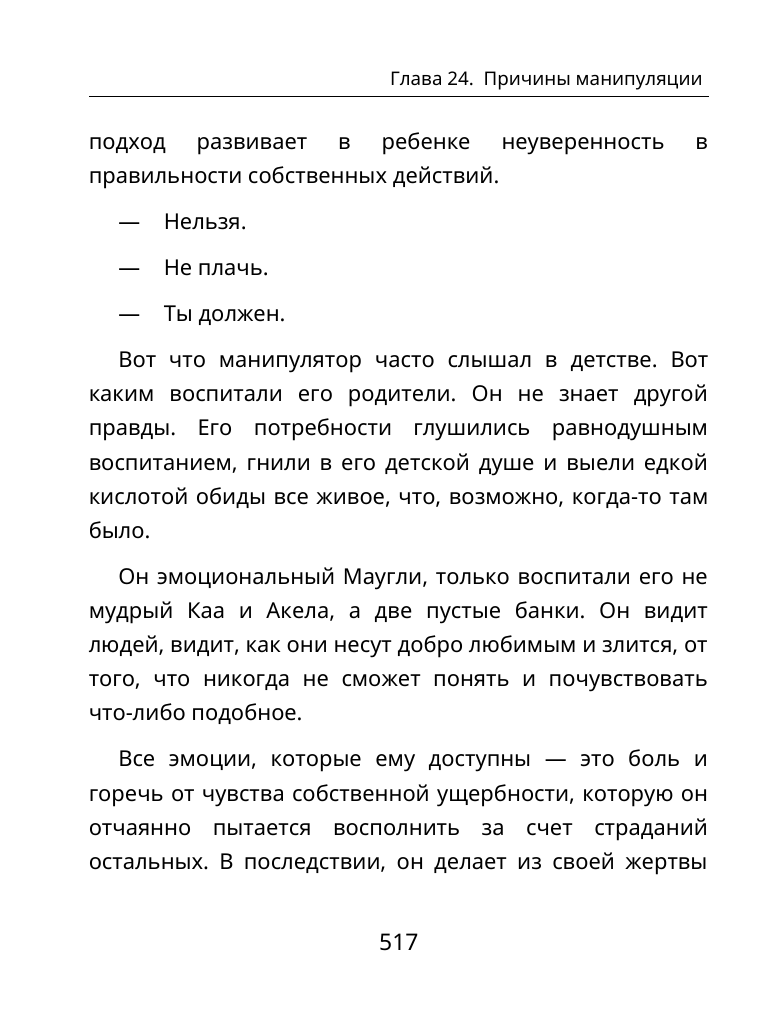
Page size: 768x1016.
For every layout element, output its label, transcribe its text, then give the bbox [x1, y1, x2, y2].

text Все эмоции, которые ему доступны — это боль и горечь от чувства собственной ущербности, которую он отчаянно пытается восполнить за счет страданий остальных. В последствии, он делает из своей жертвы [88, 743, 709, 876]
list Ты должен. [88, 298, 709, 328]
text Он эмоциональный Маугли, только воспитали его не мудрый Каа и Акела, а две пустые банки. Он видит людей, видит, как они несут добро любимым и злится, от того, что никогда не сможет понять и почувствовать что-либо подобное. [88, 561, 709, 727]
text Вот что манипулятор часто слышал в детстве. Вот каким воспитали его родители. Он не знает другой правды. Его потребности глушились равнодушным воспитанием, гнили в его детской душе и выели едкой кислотой обиды все живое, что, возможно, когда-то там было. [88, 344, 709, 544]
list Не плачь. [88, 252, 709, 282]
text подход развивает в ребенке неуверенность в правильности собственных действий. [88, 126, 709, 190]
list Нельзя. [88, 206, 709, 236]
